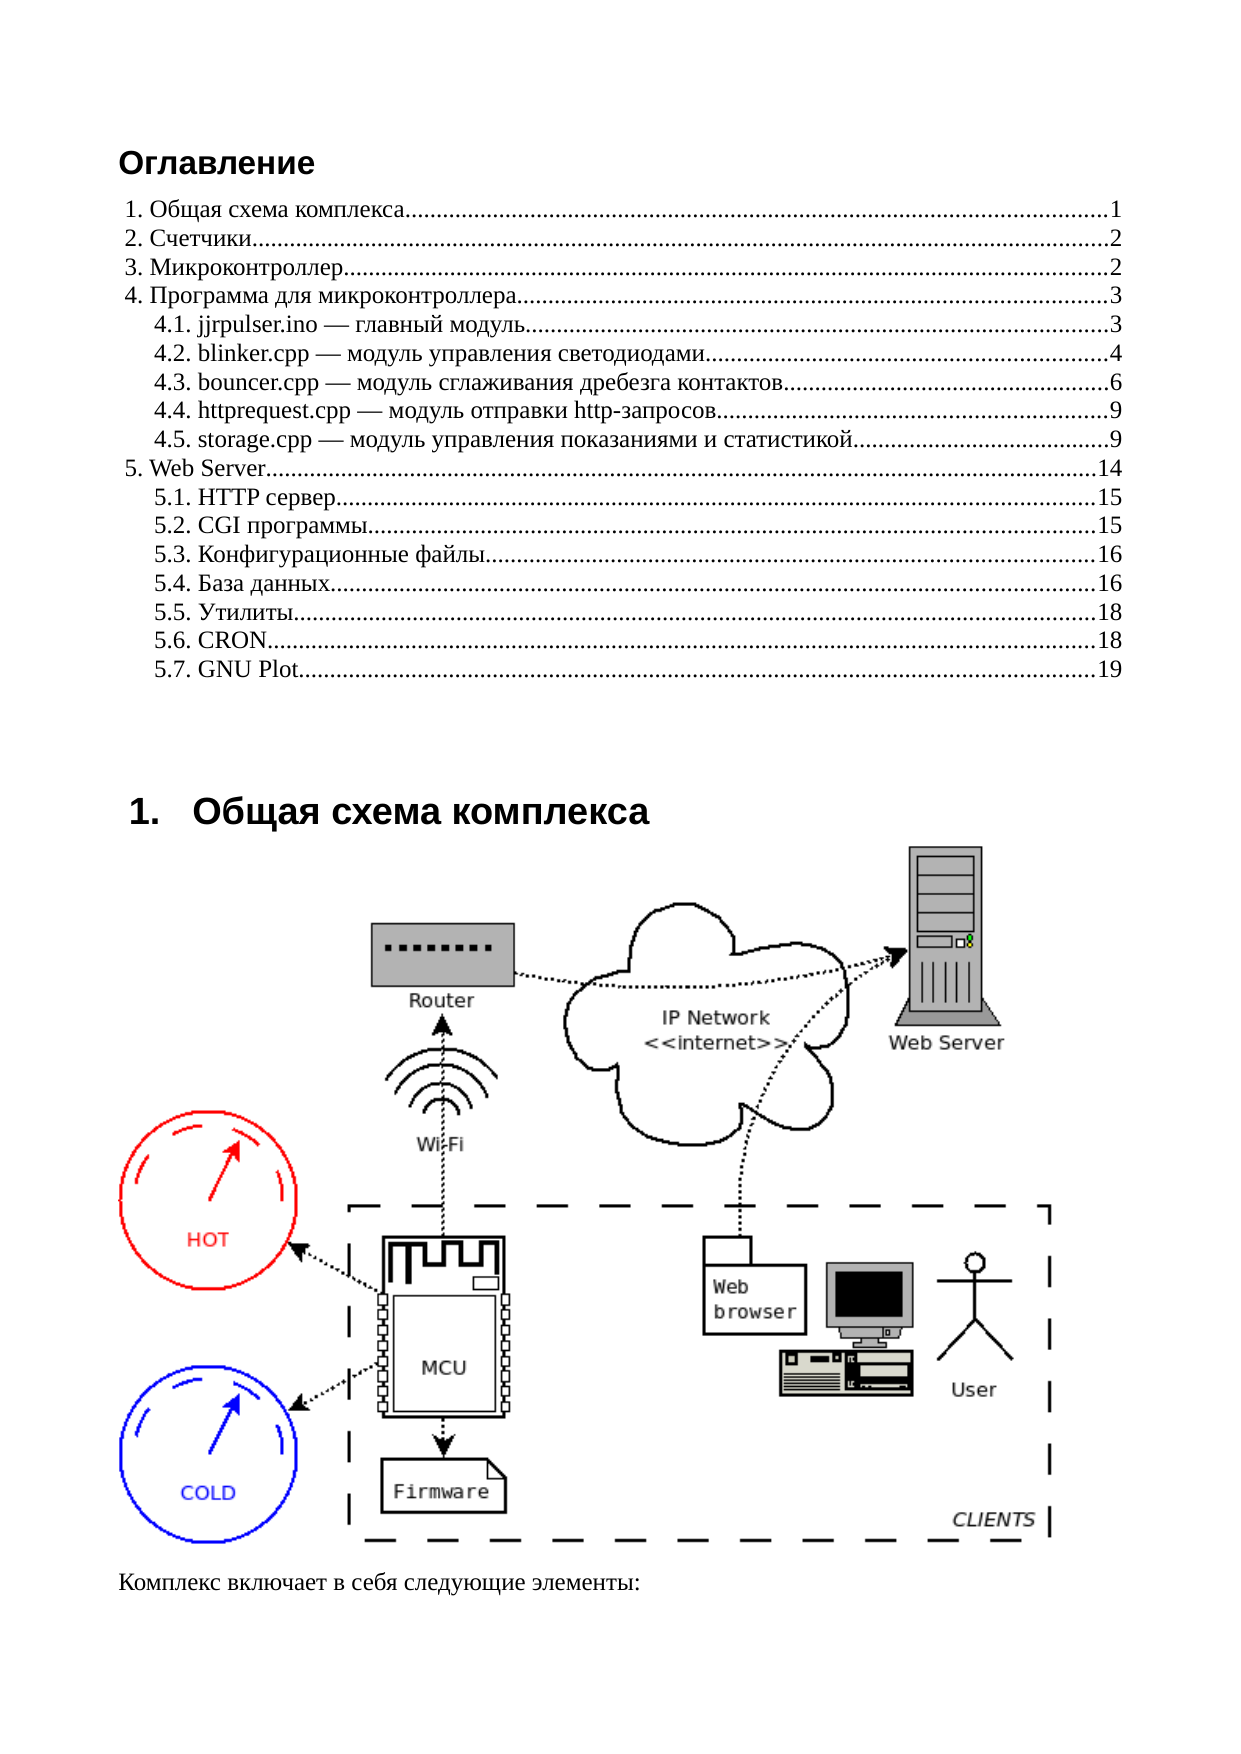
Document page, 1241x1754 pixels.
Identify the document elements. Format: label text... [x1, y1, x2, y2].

text 5.2. CGI программы 15 [148, 510, 1122, 539]
text 5.3. Конфигурационные файлы 16 [148, 539, 1122, 568]
text 3. Микроконтроллер 2 [118, 252, 1122, 280]
text 4.5. storage.cpp — модуль управления показаниями и статистикой 9 [148, 424, 1122, 453]
text 5.4. База данных 16 [148, 568, 1122, 597]
text 5.5. Утилиты 18 [148, 597, 1122, 625]
text 1. Общая схема комплекса 1 [118, 194, 1122, 223]
subtitle Оглавление [118, 143, 1122, 182]
text 5.1. HTTP сервер 15 [148, 482, 1122, 510]
text 4.1. jjrpulser.ino — главный модуль 3 [148, 309, 1122, 338]
text 5. Web Server 14 [118, 453, 1122, 482]
text 4.4. httprequest.cpp — модуль отправки http-запросов 9 [148, 395, 1122, 424]
text 5.7. GNU Plot 19 [148, 654, 1122, 683]
text 5.6. CRON 18 [148, 625, 1122, 654]
picture [118, 845, 1053, 1547]
text 2. Счетчики 2 [118, 223, 1122, 252]
text 4.2. blinker.cpp — модуль управления светодиодами 4 [148, 338, 1122, 367]
text 4.3. bouncer.cpp — модуль сглаживания дребезга контактов 6 [148, 367, 1122, 395]
text 4. Программа для микроконтроллера 3 [118, 280, 1122, 309]
text Комплекс включает в себя следующие элементы: [118, 1567, 1122, 1596]
subtitle Общая схема комплекса [118, 789, 1122, 833]
